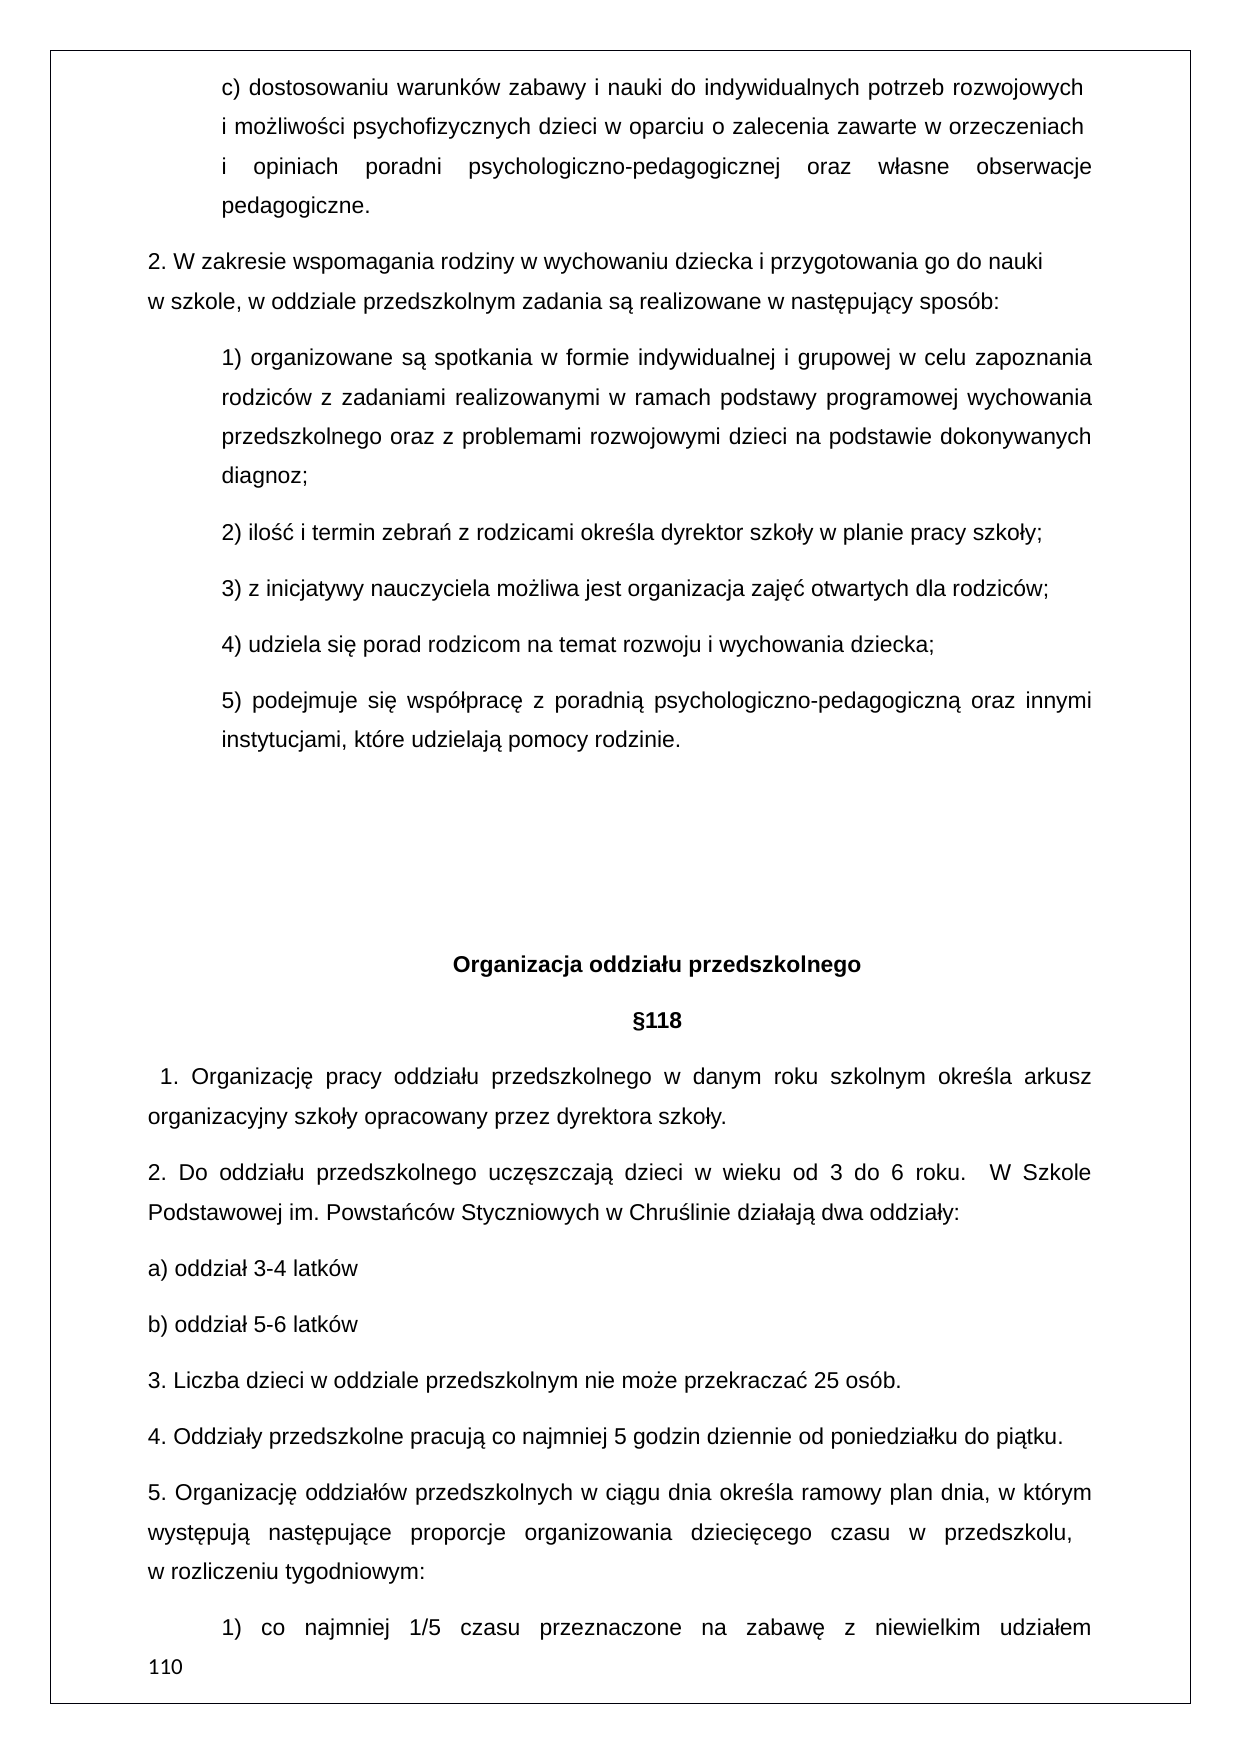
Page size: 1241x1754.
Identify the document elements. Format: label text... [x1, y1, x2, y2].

text 3. Liczba dzieci w oddziale przedszkolnym nie może przekraczać 25 osób. [148, 1367, 1092, 1393]
text c) dostosowaniu warunków zabawy i nauki do indywidualnych potrzeb rozwojowych i możliwości psychofizycznych dzieci w oparciu o zalecenia zawarte w orzeczeniach i opiniach poradni psychologiczno-pedagogicznej oraz własne obserwacje pedagogiczne. [221, 74, 1092, 218]
text a) oddział 3-4 latków [148, 1254, 1092, 1281]
text b) oddział 5-6 latków [148, 1311, 1092, 1337]
text 1. Organizację pracy oddziału przedszkolnego w danym roku szkolnym określa arkusz organizacyjny szkoły opracowany przez dyrektora szkoły. [148, 1063, 1092, 1129]
text 2) ilość i termin zebrań z rodzicami określa dyrektor szkoły w planie pracy szkoły; [148, 518, 1092, 545]
text 3) z inicjatywy nauczyciela możliwa jest organizacja zajęć otwartych dla rodziców; [148, 575, 1092, 601]
text 1) organizowane są spotkania w formie indywidualnej i grupowej w celu zapoznania rodziców z zadaniami realizowanymi w ramach podstawy programowej wychowania przedszkolnego oraz z problemami rozwojowymi dzieci na podstawie dokonywanych diagnoz; [221, 344, 1092, 489]
text §118 [148, 1007, 1092, 1033]
text 1) co najmniej 1/5 czasu przeznaczone na zabawę z niewielkim udziałem [221, 1614, 1092, 1641]
text Organizacja oddziału przedszkolnego [148, 951, 1092, 977]
text 4. Oddziały przedszkolne pracują co najmniej 5 godzin dziennie od poniedziałku do piątku. [148, 1423, 1092, 1449]
text 5. Organizację oddziałów przedszkolnych w ciągu dnia określa ramowy plan dnia, w którym występują następujące proporcje organizowania dziecięcego czasu w przedszkolu, w rozliczeniu tygodniowym: [148, 1479, 1092, 1584]
text 2. W zakresie wspomagania rodziny w wychowaniu dziecka i przygotowania go do nauki w szkole, w oddziale przedszkolnym zadania są realizowane w następujący sposób: [148, 248, 1092, 314]
text 5) podejmuje się współpracę z poradnią psychologiczno-pedagogiczną oraz innymi instytucjami, które udzielają pomocy rodzinie. [221, 687, 1092, 753]
text 2. Do oddziału przedszkolnego uczęszczają dzieci w wieku od 3 do 6 roku. W Szkole Podstawowej im. Powstańców Styczniowych w Chruślinie działają dwa oddziały: [148, 1159, 1092, 1225]
text 4) udziela się porad rodzicom na temat rozwoju i wychowania dziecka; [148, 631, 1092, 657]
